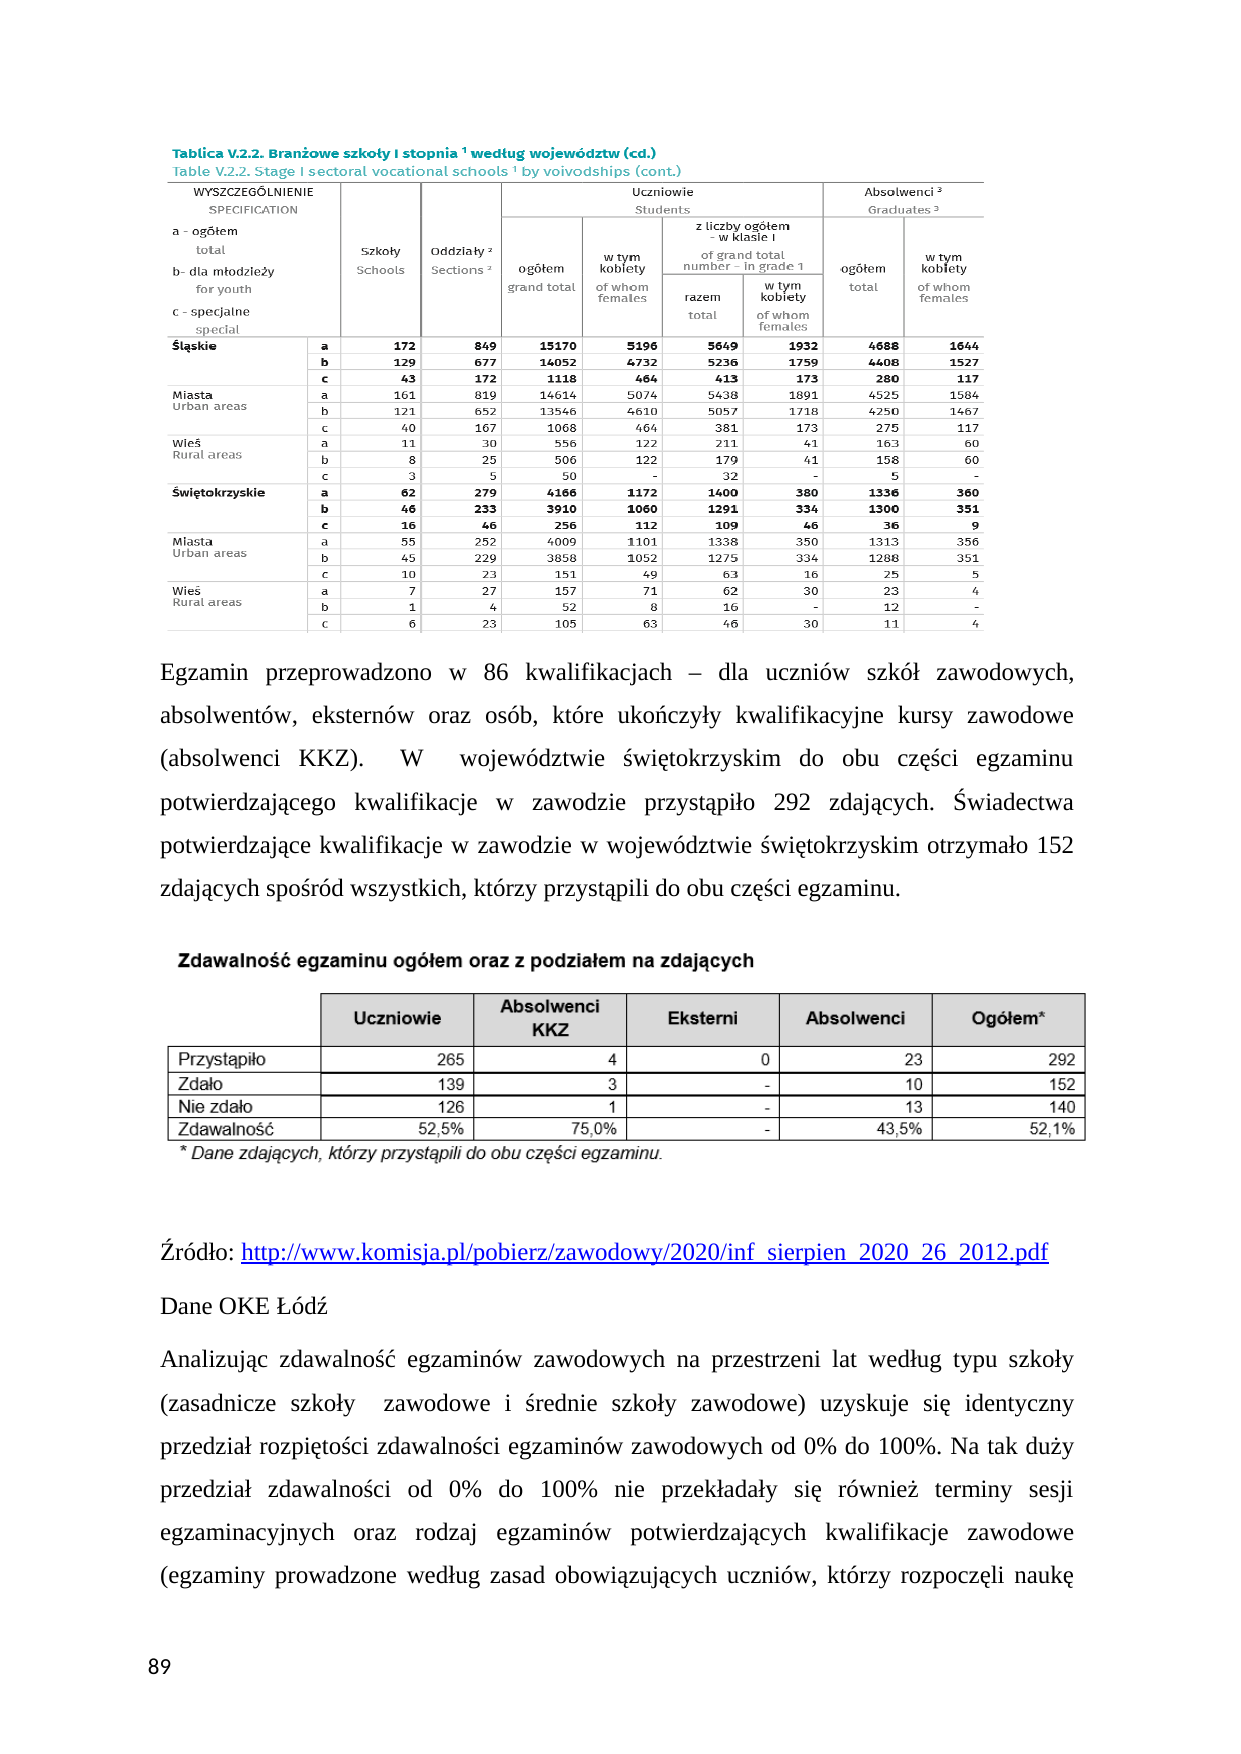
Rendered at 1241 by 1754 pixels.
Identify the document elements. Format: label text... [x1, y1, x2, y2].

text Źródło: http://www.komisja.pl/pobierz/zawodowy/2020/inf_sierpien_2020_26_2012.pdf [160, 1237, 1075, 1266]
text Dane OKE Łódź [160, 1291, 1075, 1320]
picture [159, 147, 1051, 633]
text Analizując zdawalność egzaminów zawodowych na przestrzeni lat według typu szkoły (zasadnicze szkoły zawodowe i średnie szkoły zawodowe) uzyskuje się identyczny przedział rozpiętości zdawalności egzaminów zawodowych od 0% do 100%. Na tak duży przedział zdawalności od 0% do 100% nie przekładały się również terminy sesji egzaminacyjnych oraz rodzaj egzaminów potwierdzających kwalifikacje zawodowe (egzaminy prowadzone według zasad obowiązujących uczniów, którzy rozpoczęli naukę [160, 1344, 1075, 1589]
picture [159, 936, 1105, 1213]
text Egzamin przeprowadzono w 86 kwalifikacjach – dla uczniów szkół zawodowych, absolwentów, eksternów oraz osób, które ukończyły kwalifikacyjne kursy zawodowe (absolwenci KKZ). W województwie świętokrzyskim do obu części egzaminu potwierdzającego kwalifikacje w zawodzie przystąpiło 292 zdających. Świadectwa potwierdzające kwalifikacje w zawodzie w województwie świętokrzyskim otrzymało 152 zdających spośród wszystkich, którzy przystąpili do obu części egzaminu. [160, 657, 1075, 902]
